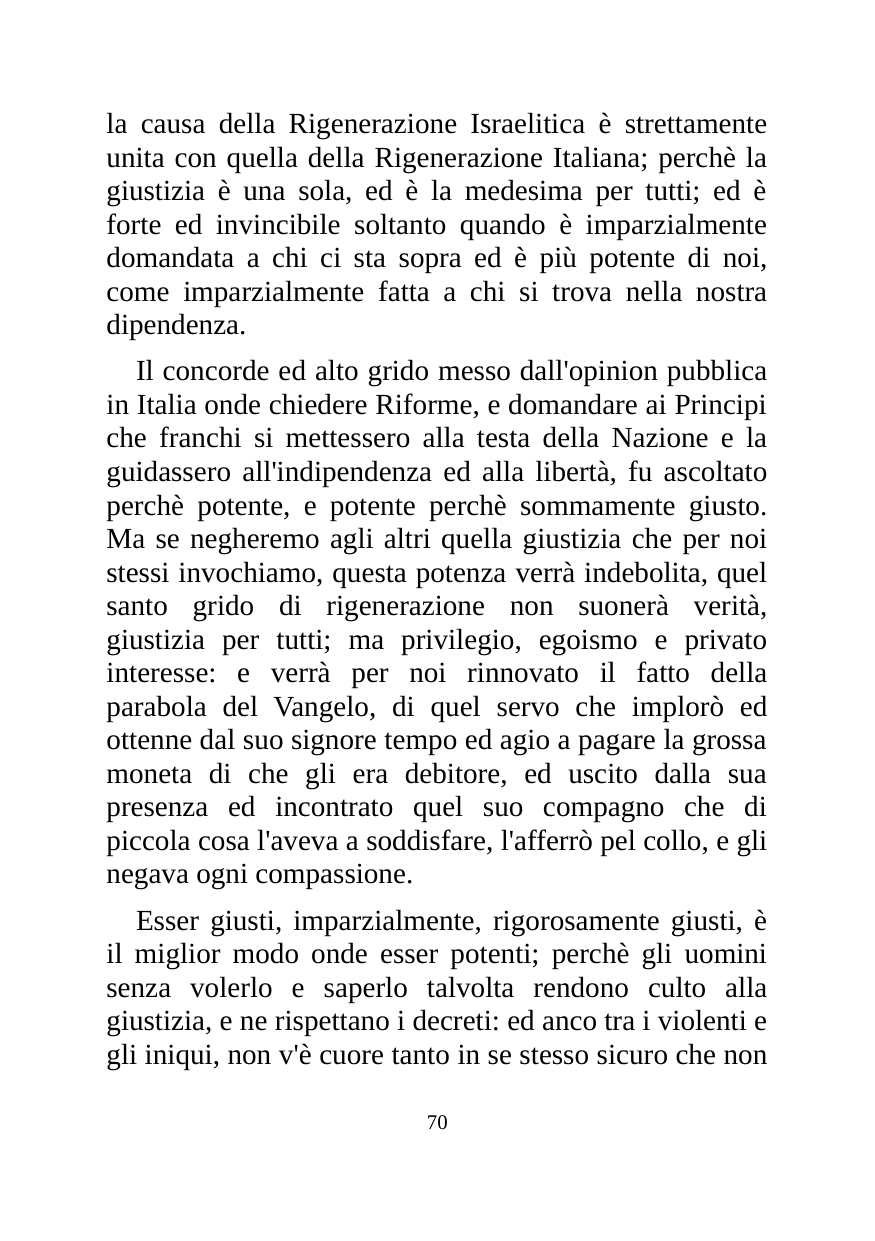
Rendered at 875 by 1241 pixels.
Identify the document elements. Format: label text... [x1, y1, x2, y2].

text la causa della Rigenerazione Israelitica è strettamente unita con quella della Rigenerazione Italiana; perchè la giustizia è una sola, ed è la medesima per tutti; ed è forte ed invincibile soltanto quando è imparzialmente domandata a chi ci sta sopra ed è più potente di noi, come imparzialmente fatta a chi si trova nella nostra dipendenza. [106, 106, 768, 341]
text Il concorde ed alto grido messo dall'opinion pubblica in Italia onde chiedere Riforme, e domandare ai Principi che franchi si mettessero alla testa della Nazione e la guidassero all'indipendenza ed alla libertà, fu ascoltato perchè potente, e potente perchè sommamente giusto. Ma se negheremo agli altri quella giustizia che per noi stessi invochiamo, questa potenza verrà indebolita, quel santo grido di rigenerazione non suonerà verità, giustizia per tutti; ma privilegio, egoismo e privato interesse: e verrà per noi rinnovato il fatto della parabola del Vangelo, di quel servo che implorò ed ottenne dal suo signore tempo ed agio a pagare la grossa moneta di che gli era debitore, ed uscito dalla sua presenza ed incontrato quel suo compagno che di piccola cosa l'aveva a soddisfare, l'afferrò pel collo, e gli negava ogni compassione. [106, 353, 768, 890]
text Esser giusti, imparzialmente, rigorosamente giusti, è il miglior modo onde esser potenti; perchè gli uomini senza volerlo e saperlo talvolta rendono culto alla giustizia, e ne rispettano i decreti: ed anco tra i violenti e gli iniqui, non v'è cuore tanto in se stesso sicuro che non [106, 903, 768, 1070]
